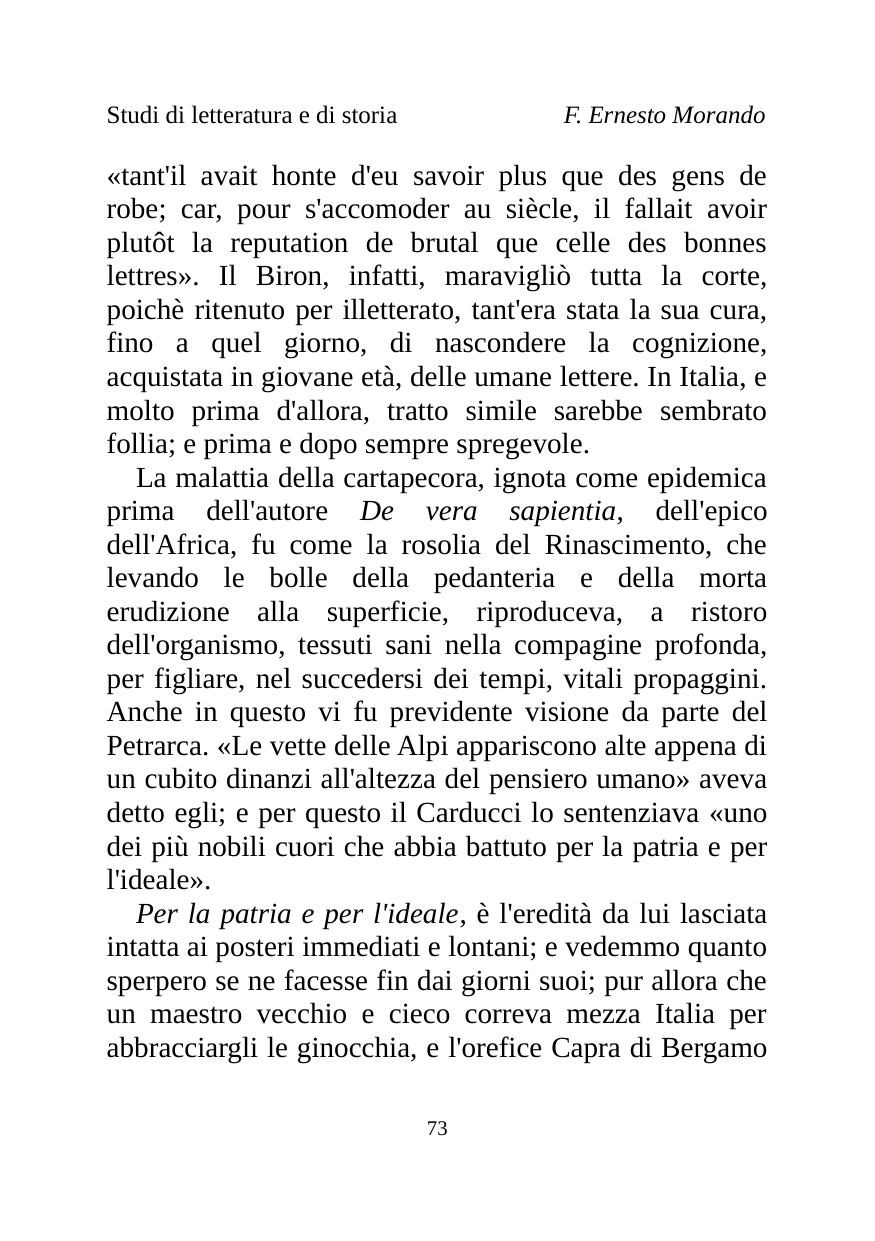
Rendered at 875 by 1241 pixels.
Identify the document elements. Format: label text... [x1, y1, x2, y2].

text «tant'il avait honte d'eu savoir plus que des gens de robe; car, pour s'accomoder au siècle, il fallait avoir plutôt la reputation de brutal que celle des bonnes lettres». Il Biron, infatti, maravigliò tutta la corte, poichè ritenuto per illetterato, tant'era stata la sua cura, fino a quel giorno, di nascondere la cognizione, acquistata in giovane età, delle umane lettere. In Italia, e molto prima d'allora, tratto simile sarebbe sembrato follia; e prima e dopo sempre spregevole. [106, 158, 768, 460]
text Per la patria e per l'ideale, è l'eredità da lui lasciata intatta ai posteri immediati e lontani; e vedemmo quanto sperpero se ne facesse fin dai giorni suoi; pur allora che un maestro vecchio e cieco correva mezza Italia per abbracciargli le ginocchia, e l'orefice Capra di Bergamo [106, 896, 768, 1063]
text La malattia della cartapecora, ignota come epidemica prima dell'autore De vera sapientia, dell'epico dell'Africa, fu come la rosolia del Rinascimento, che levando le bolle della pedanteria e della morta erudizione alla superficie, riproduceva, a ristoro dell'organismo, tessuti sani nella compagine profonda, per figliare, nel succedersi dei tempi, vitali propaggini. Anche in questo vi fu previdente visione da parte del Petrarca. «Le vette delle Alpi appariscono alte appena di un cubito dinanzi all'altezza del pensiero umano» aveva detto egli; e per questo il Carducci lo sentenziava «uno dei più nobili cuori che abbia battuto per la patria e per l'ideale». [106, 460, 768, 896]
